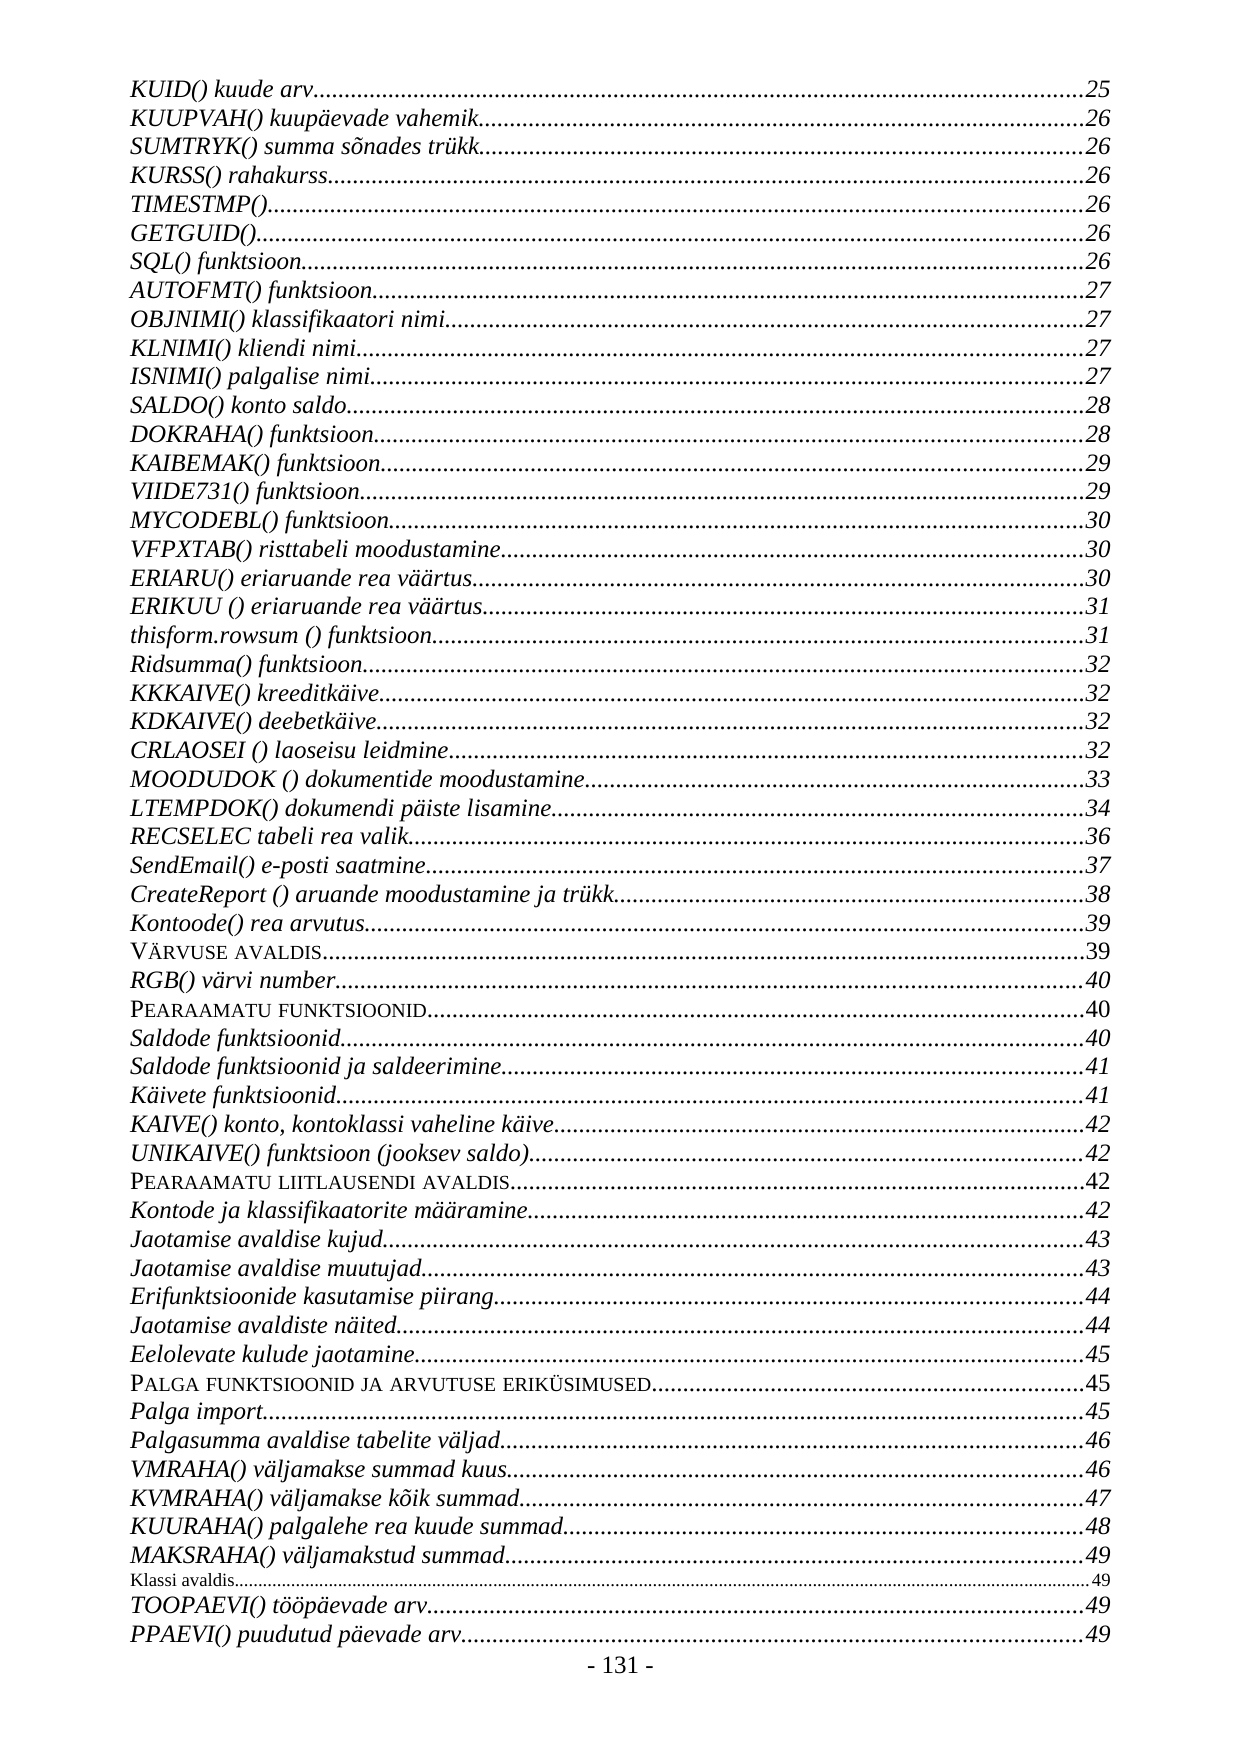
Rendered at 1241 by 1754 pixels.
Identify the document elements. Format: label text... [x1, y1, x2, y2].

text AUTOFMT() funktsioon 27 [130, 275, 1110, 304]
text SALDO() konto saldo 28 [130, 390, 1110, 419]
text Palga import 45 [130, 1396, 1110, 1425]
text Erifunktsioonide kasutamise piirang 44 [130, 1281, 1110, 1310]
text KUID() kuude arv 25 [130, 74, 1110, 103]
text Eelolevate kulude jaotamine 45 [130, 1339, 1110, 1368]
text MOODUDOK () dokumentide moodustamine 33 [130, 764, 1110, 793]
text ERIKUU () eriaruande rea väärtus 31 [130, 591, 1110, 620]
text Kontode ja klassifikaatorite määramine 42 [130, 1195, 1110, 1224]
text Käivete funktsioonid 41 [130, 1080, 1110, 1109]
text KKKAIVE() kreeditkäive 32 [130, 678, 1110, 706]
text MYCODEBL() funktsioon 30 [130, 505, 1110, 534]
text OBJNIMI() klassifikaatori nimi 27 [130, 304, 1110, 333]
text VFPXTAB() risttabeli moodustamine 30 [130, 534, 1110, 563]
text Klassi avaldis 49 [130, 1569, 1110, 1590]
text Palga funktsioonid ja arvutuse eriküsimused 45 [130, 1368, 1110, 1396]
text Saldode funktsioonid ja saldeerimine 41 [130, 1051, 1110, 1080]
text SQL() funktsioon 26 [130, 246, 1110, 275]
text KVMRAHA() väljamakse kõik summad 47 [130, 1483, 1110, 1511]
text ERIARU() eriaruande rea väärtus 30 [130, 563, 1110, 591]
text RECSELEC tabeli rea valik 36 [130, 821, 1110, 850]
text Jaotamise avaldise muutujad 43 [130, 1253, 1110, 1281]
text KUURAHA() palgalehe rea kuude summad 48 [130, 1511, 1110, 1540]
text LTEMPDOK() dokumendi päiste lisamine 34 [130, 793, 1110, 821]
text Pearaamatu funktsioonid 40 [130, 994, 1110, 1023]
text Palgasumma avaldise tabelite väljad 46 [130, 1425, 1110, 1454]
text SUMTRYK() summa sõnades trükk 26 [130, 131, 1110, 160]
text UNIKAIVE() funktsioon (jooksev saldo) 42 [130, 1138, 1110, 1166]
text CRLAOSEI () laoseisu leidmine 32 [130, 735, 1110, 764]
text KLNIMI() kliendi nimi 27 [130, 333, 1110, 361]
text ISNIMI() palgalise nimi 27 [130, 361, 1110, 390]
text KURSS() rahakurss 26 [130, 160, 1110, 189]
text KAIVE() konto, kontoklassi vaheline käive 42 [130, 1109, 1110, 1138]
text DOKRAHA() funktsioon 28 [130, 419, 1110, 448]
text CreateReport () aruande moodustamine ja trükk 38 [130, 879, 1110, 908]
text KAIBEMAK() funktsioon 29 [130, 448, 1110, 476]
text VMRAHA() väljamakse summad kuus 46 [130, 1454, 1110, 1483]
text VIIDE731() funktsioon 29 [130, 476, 1110, 505]
text Saldode funktsioonid 40 [130, 1023, 1110, 1051]
text MAKSRAHA() väljamakstud summad 49 [130, 1540, 1110, 1569]
text Ridsumma() funktsioon 32 [130, 649, 1110, 678]
text Jaotamise avaldise kujud 43 [130, 1224, 1110, 1253]
text TIMESTMP() 26 [130, 189, 1110, 218]
text SendEmail() e-posti saatmine 37 [130, 850, 1110, 879]
text KUUPVAH() kuupäevade vahemik 26 [130, 103, 1110, 131]
text Jaotamise avaldiste näited 44 [130, 1310, 1110, 1339]
text thisform.rowsum () funktsioon 31 [130, 620, 1110, 649]
text KDKAIVE() deebetkäive 32 [130, 706, 1110, 735]
text GETGUID() 26 [130, 218, 1110, 246]
text RGB() värvi number 40 [130, 965, 1110, 994]
text Värvuse avaldis 39 [130, 936, 1110, 965]
text Kontoode() rea arvutus 39 [130, 908, 1110, 936]
text PPAEVI() puudutud päevade arv 49 [130, 1619, 1110, 1648]
text TOOPAEVI() tööpäevade arv 49 [130, 1590, 1110, 1619]
text Pearaamatu liitlausendi avaldis 42 [130, 1166, 1110, 1195]
